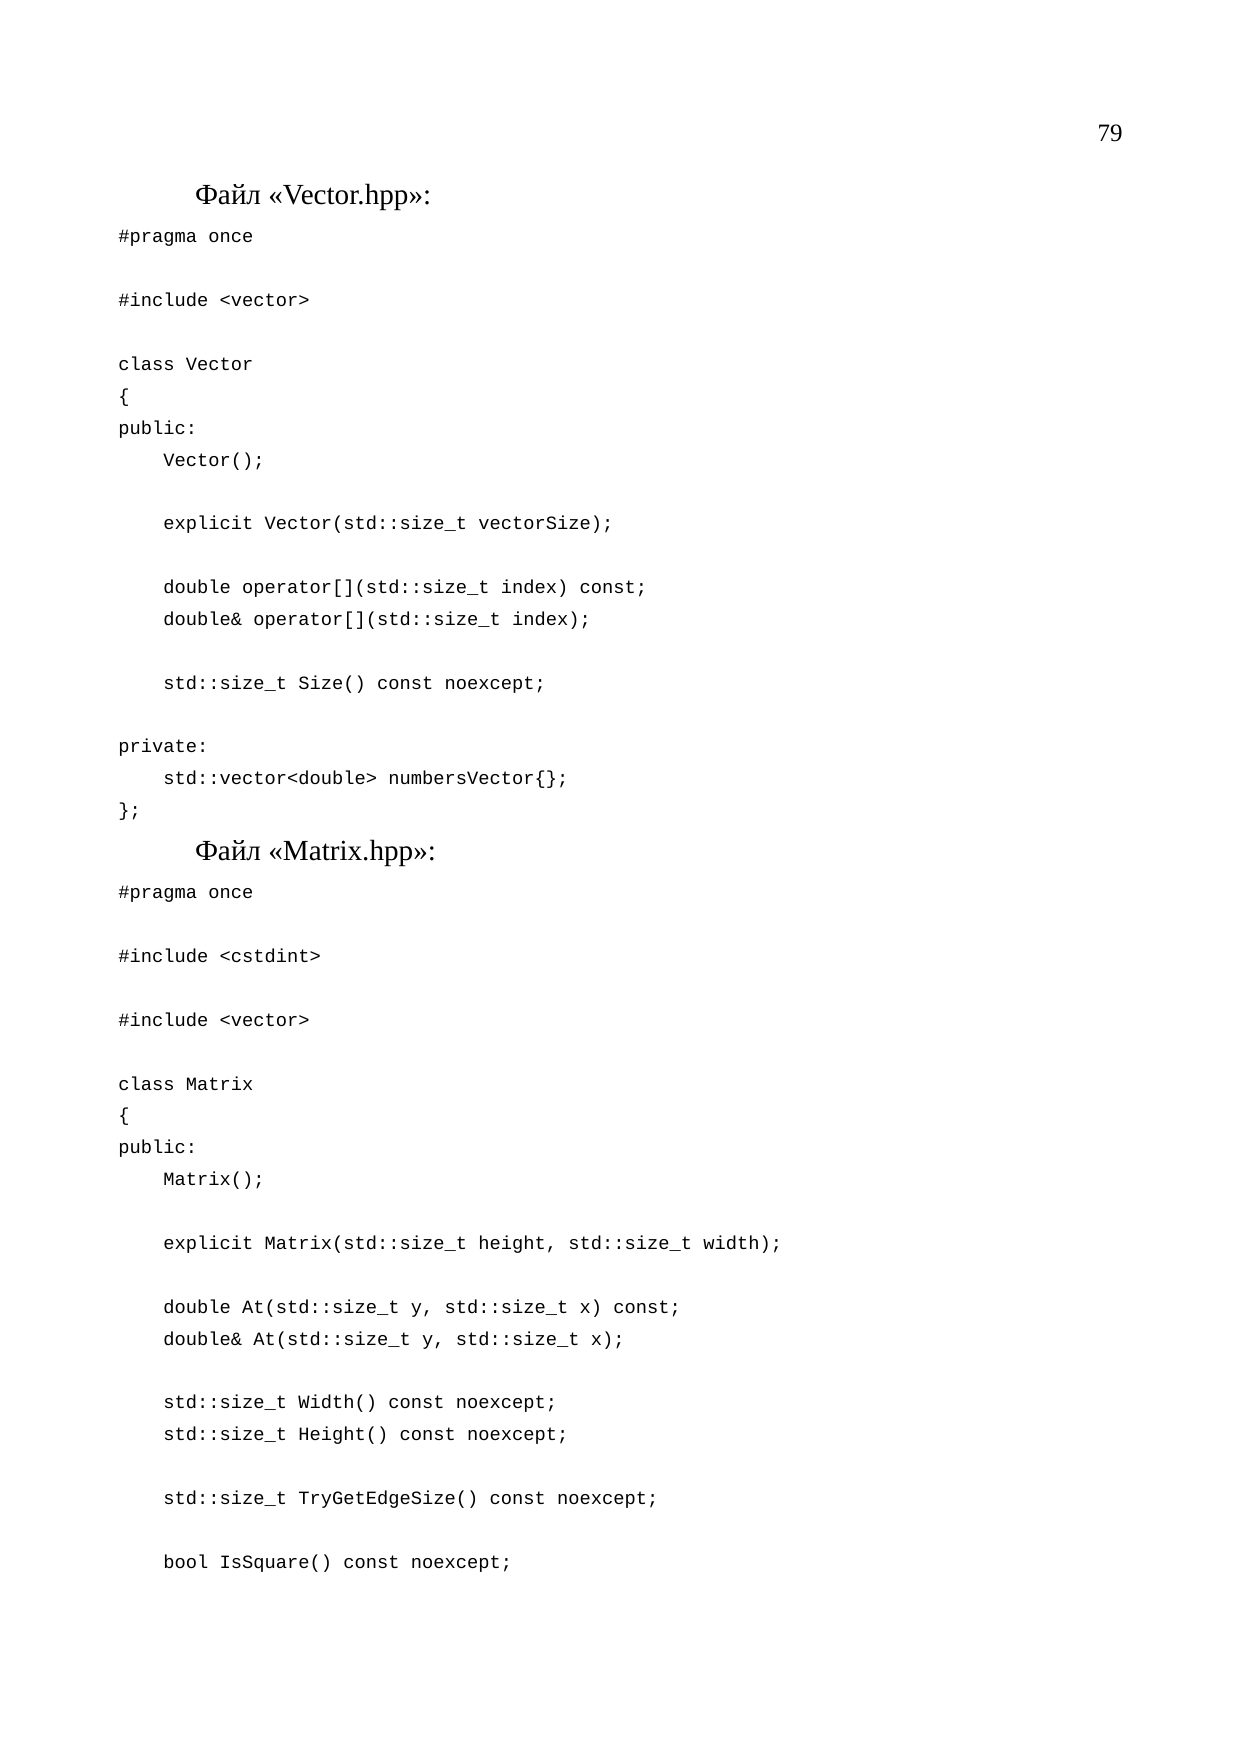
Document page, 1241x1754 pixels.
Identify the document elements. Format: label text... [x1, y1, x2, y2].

text { [118, 1106, 1122, 1127]
text explicit Matrix(std::size_t height, std::size_t width); [118, 1234, 1122, 1255]
text std::vector<double> numbersVector{}; [118, 769, 1122, 790]
text bool IsSquare() const noexcept; [118, 1552, 1122, 1574]
text }; [118, 801, 1122, 822]
text std::size_t Width() const noexcept; [118, 1393, 1122, 1414]
text #include <vector> [118, 291, 1122, 312]
text Vector(); [118, 450, 1122, 472]
text private: [118, 737, 1122, 758]
text Файл «Vector.hpp»: [118, 177, 1122, 210]
text std::size_t Size() const noexcept; [118, 673, 1122, 695]
text explicit Vector(std::size_t vectorSize); [118, 514, 1122, 535]
text Файл «Matrix.hpp»: [118, 833, 1122, 866]
text public: [118, 1138, 1122, 1159]
text public: [118, 418, 1122, 440]
text class Vector [118, 355, 1122, 376]
text #pragma once [118, 883, 1122, 904]
text class Matrix [118, 1074, 1122, 1096]
text #include <vector> [118, 1011, 1122, 1032]
text std::size_t Height() const noexcept; [118, 1425, 1122, 1446]
text double At(std::size_t y, std::size_t x) const; [118, 1297, 1122, 1319]
text double operator[](std::size_t index) const; [118, 578, 1122, 599]
text #include <cstdint> [118, 947, 1122, 968]
text #pragma once [118, 227, 1122, 248]
text double& operator[](std::size_t index); [118, 610, 1122, 631]
text Matrix(); [118, 1170, 1122, 1191]
text double& At(std::size_t y, std::size_t x); [118, 1329, 1122, 1351]
text { [118, 387, 1122, 408]
text std::size_t TryGetEdgeSize() const noexcept; [118, 1489, 1122, 1510]
